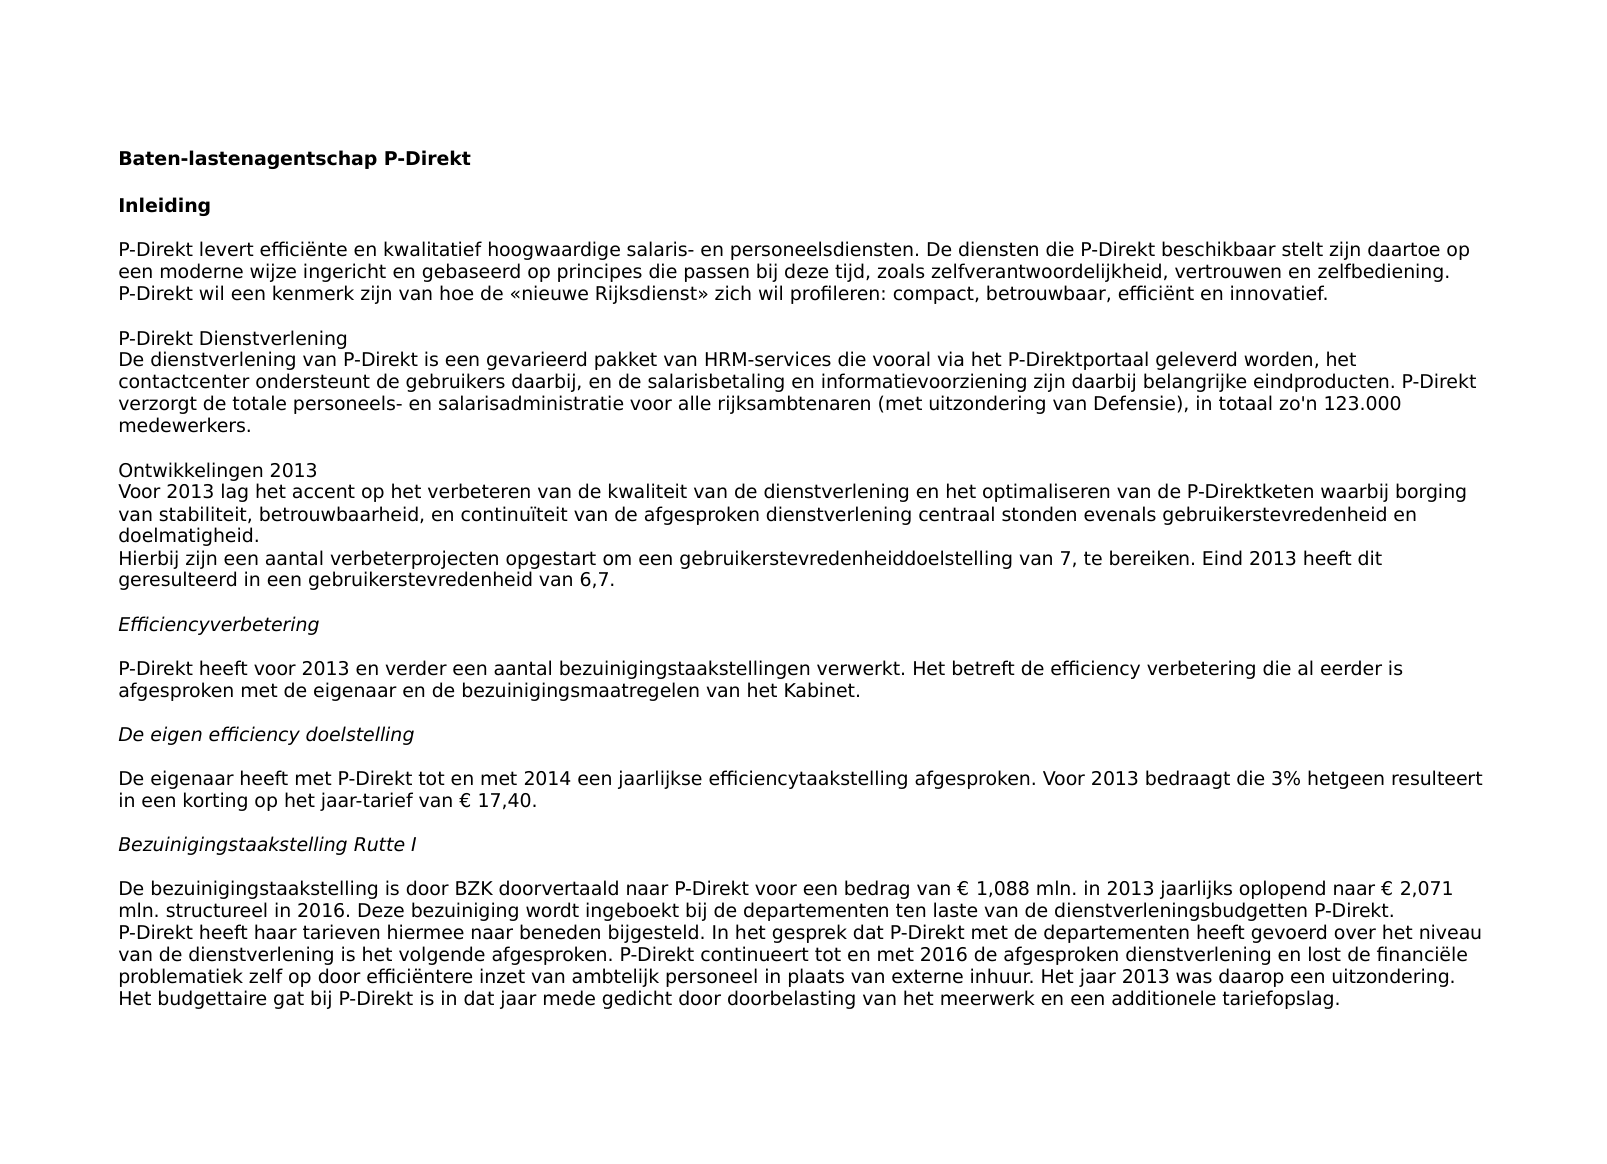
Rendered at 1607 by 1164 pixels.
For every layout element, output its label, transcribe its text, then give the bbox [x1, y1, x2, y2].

subtitle Baten-lastenagentschap P-Direkt [118, 148, 1488, 170]
subtitle Efficiencyverbetering [118, 613, 1488, 636]
subtitle De eigen efficiency doelstelling [118, 724, 1488, 746]
text P-Direkt heeft voor 2013 en verder een aantal bezuinigingstaakstellingen verwerkt. Het betreft de efficiency verbetering die al eerder is afgesproken met de eigenaar en de bezuinigingsmaatregelen van het Kabinet. [118, 658, 1488, 702]
text P-Direkt Dienstverlening [118, 327, 1488, 349]
subtitle Inleiding [118, 195, 1488, 217]
text P-Direkt levert efficiënte en kwalitatief hoogwaardige salaris- en personeelsdiensten. De diensten die P-Direkt beschikbaar stelt zijn daartoe op een moderne wijze ingericht en gebaseerd op principes die passen bij deze tijd, zoals zelfverantwoordelijkheid, vertrouwen en zelfbediening. [118, 239, 1488, 283]
text Voor 2013 lag het accent op het verbeteren van de kwaliteit van de dienstverlening en het optimaliseren van de P-Direktketen waarbij borging van stabiliteit, betrouwbaarheid, en continuïteit van de afgesproken dienstverlening centraal stonden evenals gebruikerstevredenheid en doelmatigheid. [118, 481, 1488, 547]
text P-Direkt heeft haar tarieven hiermee naar beneden bijgesteld. In het gesprek dat P-Direkt met de departementen heeft gevoerd over het niveau van de dienstverlening is het volgende afgesproken. P-Direkt continueert tot en met 2016 de afgesproken dienstverlening en lost de financiële problematiek zelf op door efficiëntere inzet van ambtelijk personeel in plaats van externe inhuur. Het jaar 2013 was daarop een uitzondering. Het budgettaire gat bij P-Direkt is in dat jaar mede gedicht door doorbelasting van het meerwerk en een additionele tariefopslag. [118, 922, 1488, 1010]
text Ontwikkelingen 2013 [118, 459, 1488, 481]
text De bezuinigingstaakstelling is door BZK doorvertaald naar P-Direkt voor een bedrag van € 1,088 mln. in 2013 jaarlijks oplopend naar € 2,071 mln. structureel in 2016. Deze bezuiniging wordt ingeboekt bij de departementen ten laste van de dienstverleningsbudgetten P-Direkt. [118, 878, 1488, 922]
text P-Direkt wil een kenmerk zijn van hoe de «nieuwe Rijksdienst» zich wil profileren: compact, betrouwbaar, efficiënt en innovatief. [118, 283, 1488, 305]
text Hierbij zijn een aantal verbeterprojecten opgestart om een gebruikerstevredenheiddoelstelling van 7, te bereiken. Eind 2013 heeft dit geresulteerd in een gebruikerstevredenheid van 6,7. [118, 547, 1488, 591]
text De eigenaar heeft met P-Direkt tot en met 2014 een jaarlijkse efficiencytaakstelling afgesproken. Voor 2013 bedraagt die 3% hetgeen resulteert in een korting op het jaar-tarief van € 17,40. [118, 768, 1488, 812]
subtitle Bezuinigingstaakstelling Rutte I [118, 834, 1488, 856]
text De dienstverlening van P-Direkt is een gevarieerd pakket van HRM-services die vooral via het P-Direktportaal geleverd worden, het contactcenter ondersteunt de gebruikers daarbij, en de salarisbetaling en informatievoorziening zijn daarbij belangrijke eindproducten. P-Direkt verzorgt de totale personeels- en salarisadministratie voor alle rijksambtenaren (met uitzondering van Defensie), in totaal zo'n 123.000 medewerkers. [118, 349, 1488, 437]
